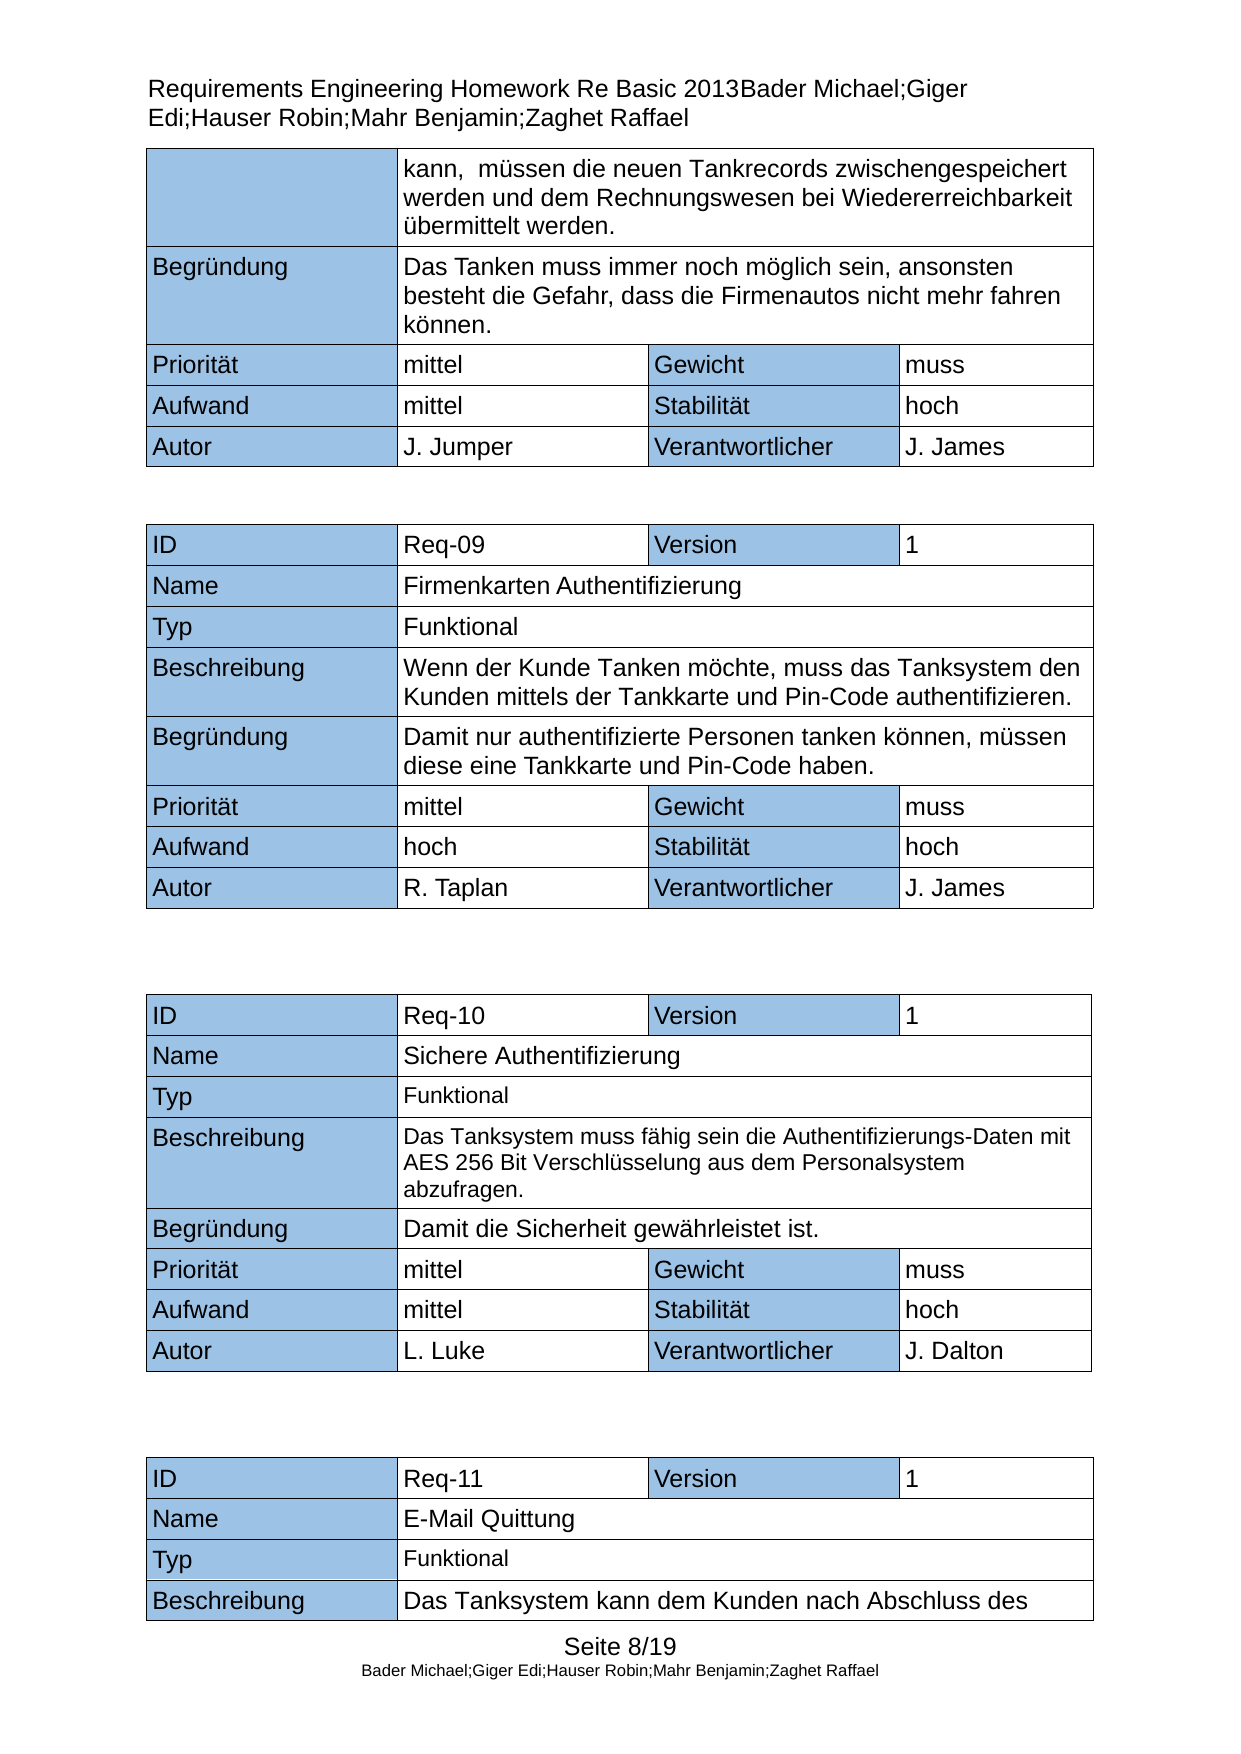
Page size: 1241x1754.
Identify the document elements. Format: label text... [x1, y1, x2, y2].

table_cell muss [900, 1249, 1091, 1289]
table_cell muss [900, 786, 1093, 826]
table_cell hoch [900, 827, 1093, 867]
table_cell Begründung [147, 247, 397, 344]
table_cell L. Luke [398, 1331, 648, 1371]
table_cell Gewicht [649, 1249, 899, 1289]
table_header 1 [900, 525, 1093, 565]
table_cell Priorität [147, 345, 397, 385]
table_cell mittel [398, 1290, 648, 1330]
table_cell Priorität [147, 1249, 397, 1289]
table_cell kann, müssen die neuen Tankrecords zwischengespeichert werden und dem Rechnungswesen bei Wiedererreichbarkeit übermittelt werden. [398, 149, 1093, 246]
table_cell Aufwand [147, 827, 397, 867]
table_cell mittel [398, 345, 648, 385]
table_cell Begründung [147, 717, 397, 785]
table_cell Das Tanken muss immer noch möglich sein, ansonsten besteht die Gefahr, dass die Firmenautos nicht mehr fahren können. [398, 247, 1093, 344]
table_cell Autor [147, 427, 397, 466]
table_cell Typ [147, 1077, 397, 1117]
table_header Req-10 [398, 995, 648, 1035]
table_cell Das Tanksystem kann dem Kunden nach Abschluss des [398, 1581, 1093, 1620]
table_cell R. Taplan [398, 868, 648, 908]
table_cell Stabilität [649, 1290, 899, 1330]
table_header 1 [900, 1458, 1093, 1498]
table_cell Name [147, 566, 397, 606]
table_cell Firmenkarten Authentifizierung [398, 566, 1093, 606]
table_header ID [147, 995, 397, 1035]
table_header ID [147, 1458, 397, 1498]
table_cell Aufwand [147, 1290, 397, 1330]
table_header ID [147, 525, 397, 565]
table_cell Gewicht [649, 786, 899, 826]
table_cell J. Jumper [398, 427, 648, 466]
table_cell Verantwortlicher [649, 1331, 899, 1371]
table_cell Name [147, 1036, 397, 1076]
table_cell Verantwortlicher [649, 427, 899, 466]
table_cell mittel [398, 786, 648, 826]
table_cell [147, 149, 397, 246]
table_header Req-09 [398, 525, 648, 565]
table_cell Beschreibung [147, 1581, 397, 1620]
table_cell Gewicht [649, 345, 899, 385]
table_cell Das Tanksystem muss fähig sein die Authentifizierungs-Daten mit AES 256 Bit Verschlüsselung aus dem Personalsystem abzufragen. [398, 1118, 1091, 1208]
table_cell Typ [147, 1540, 397, 1579]
table_cell Stabilität [649, 386, 899, 426]
table_cell Damit nur authentifizierte Personen tanken können, müssen diese eine Tankkarte und Pin-Code haben. [398, 717, 1093, 785]
table_cell hoch [900, 386, 1093, 426]
table_cell hoch [398, 827, 648, 867]
table_header Version [649, 1458, 899, 1498]
table_cell Priorität [147, 786, 397, 826]
table_cell Damit die Sicherheit gewährleistet ist. [398, 1209, 1091, 1248]
table_cell Autor [147, 1331, 397, 1371]
table_cell Typ [147, 607, 397, 646]
table_cell E-Mail Quittung [398, 1499, 1093, 1539]
table_cell Beschreibung [147, 648, 397, 716]
table_cell Verantwortlicher [649, 868, 899, 908]
table_cell J. Dalton [900, 1331, 1091, 1371]
table_cell Wenn der Kunde Tanken möchte, muss das Tanksystem den Kunden mittels der Tankkarte und Pin-Code authentifizieren. [398, 648, 1093, 716]
table_cell Name [147, 1499, 397, 1539]
table_header Req-11 [398, 1458, 648, 1498]
table_header Version [649, 995, 899, 1035]
table_cell Begründung [147, 1209, 397, 1248]
table_cell Sichere Authentifizierung [398, 1036, 1091, 1076]
table_cell J. James [900, 427, 1093, 466]
table_cell mittel [398, 1249, 648, 1289]
table_cell Stabilität [649, 827, 899, 867]
table_cell Funktional [398, 607, 1093, 646]
table_cell muss [900, 345, 1093, 385]
table_cell hoch [900, 1290, 1091, 1330]
table_cell J. James [900, 868, 1093, 908]
table_cell mittel [398, 386, 648, 426]
table_header 1 [900, 995, 1091, 1035]
table_cell Funktional [398, 1540, 1093, 1579]
table_header Version [649, 525, 899, 565]
table_cell Autor [147, 868, 397, 908]
table_cell Funktional [398, 1077, 1091, 1117]
table_cell Beschreibung [147, 1118, 397, 1208]
table_cell Aufwand [147, 386, 397, 426]
